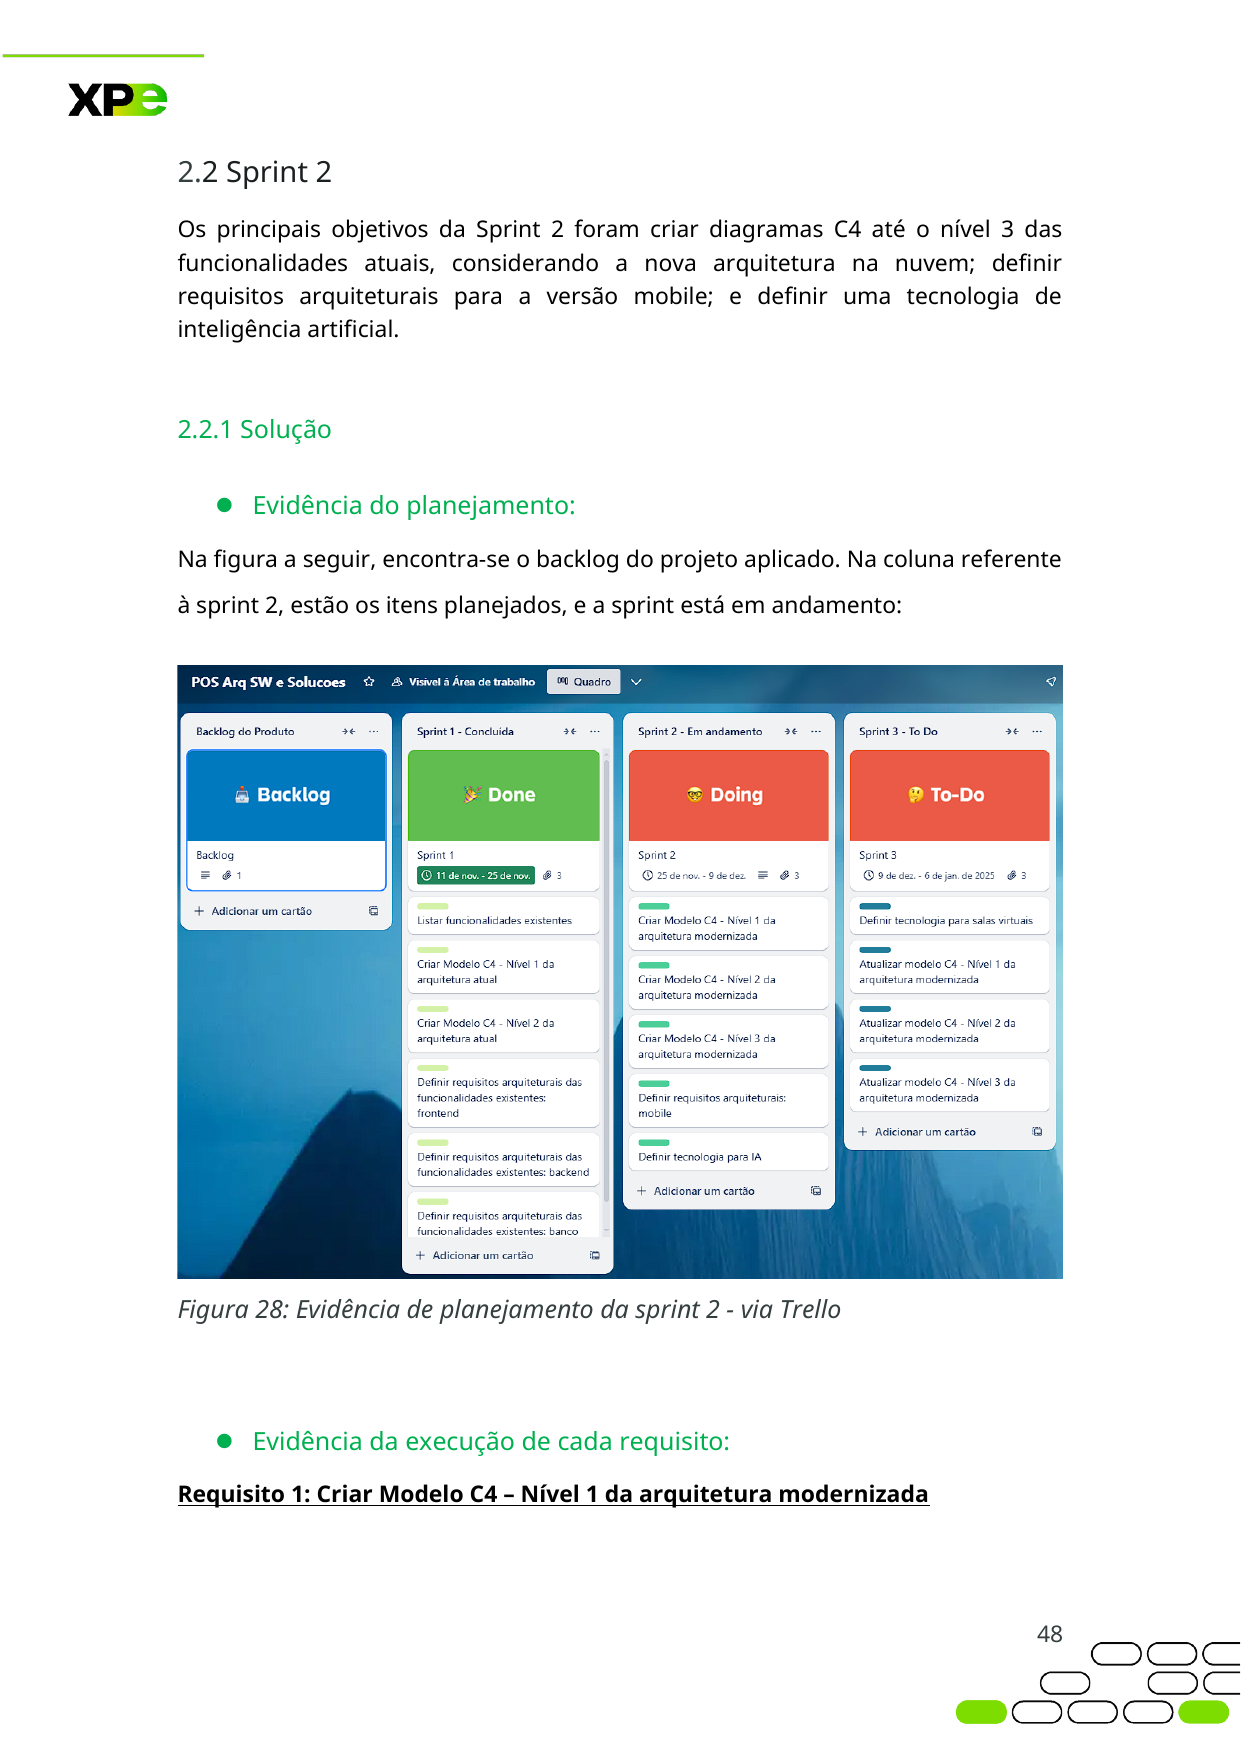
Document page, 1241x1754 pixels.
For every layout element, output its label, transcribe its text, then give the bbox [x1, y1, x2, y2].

picture [475, 665, 486, 669]
picture [2, 51, 205, 148]
picture [251, 1142, 293, 1155]
text Na figura a seguir, encontra-se o backlog do projeto aplicado. Na coluna referente à sprint 2, estão os itens planejados, e a sprint está em andamento: [177, 542, 1063, 621]
picture [177, 665, 1063, 1279]
picture [955, 1642, 1241, 1724]
text Figura 28: Evidência de planejamento da sprint 2 - via Trello [177, 1279, 1063, 1325]
text Os principais objetivos da Sprint 2 foram criar diagramas C4 até o nível 3 das funcionalidades atuais, considerando a nova arquitetura na nuvem; definir requisitos arquiteturais para a versão mobile; e definir uma tecnologia de inteligência artificial. [177, 211, 1063, 344]
text Requisito 1: Criar Modelo C4 – Nível 1 da arquitetura modernizada [177, 1478, 1063, 1510]
subtitle Evidência do planejamento: [215, 487, 1063, 521]
subtitle 2.2.1 Solução [177, 411, 1063, 445]
subtitle Evidência da execução de cada requisito: [215, 1423, 1063, 1457]
subtitle 2.2 Sprint 2 [177, 152, 1063, 191]
